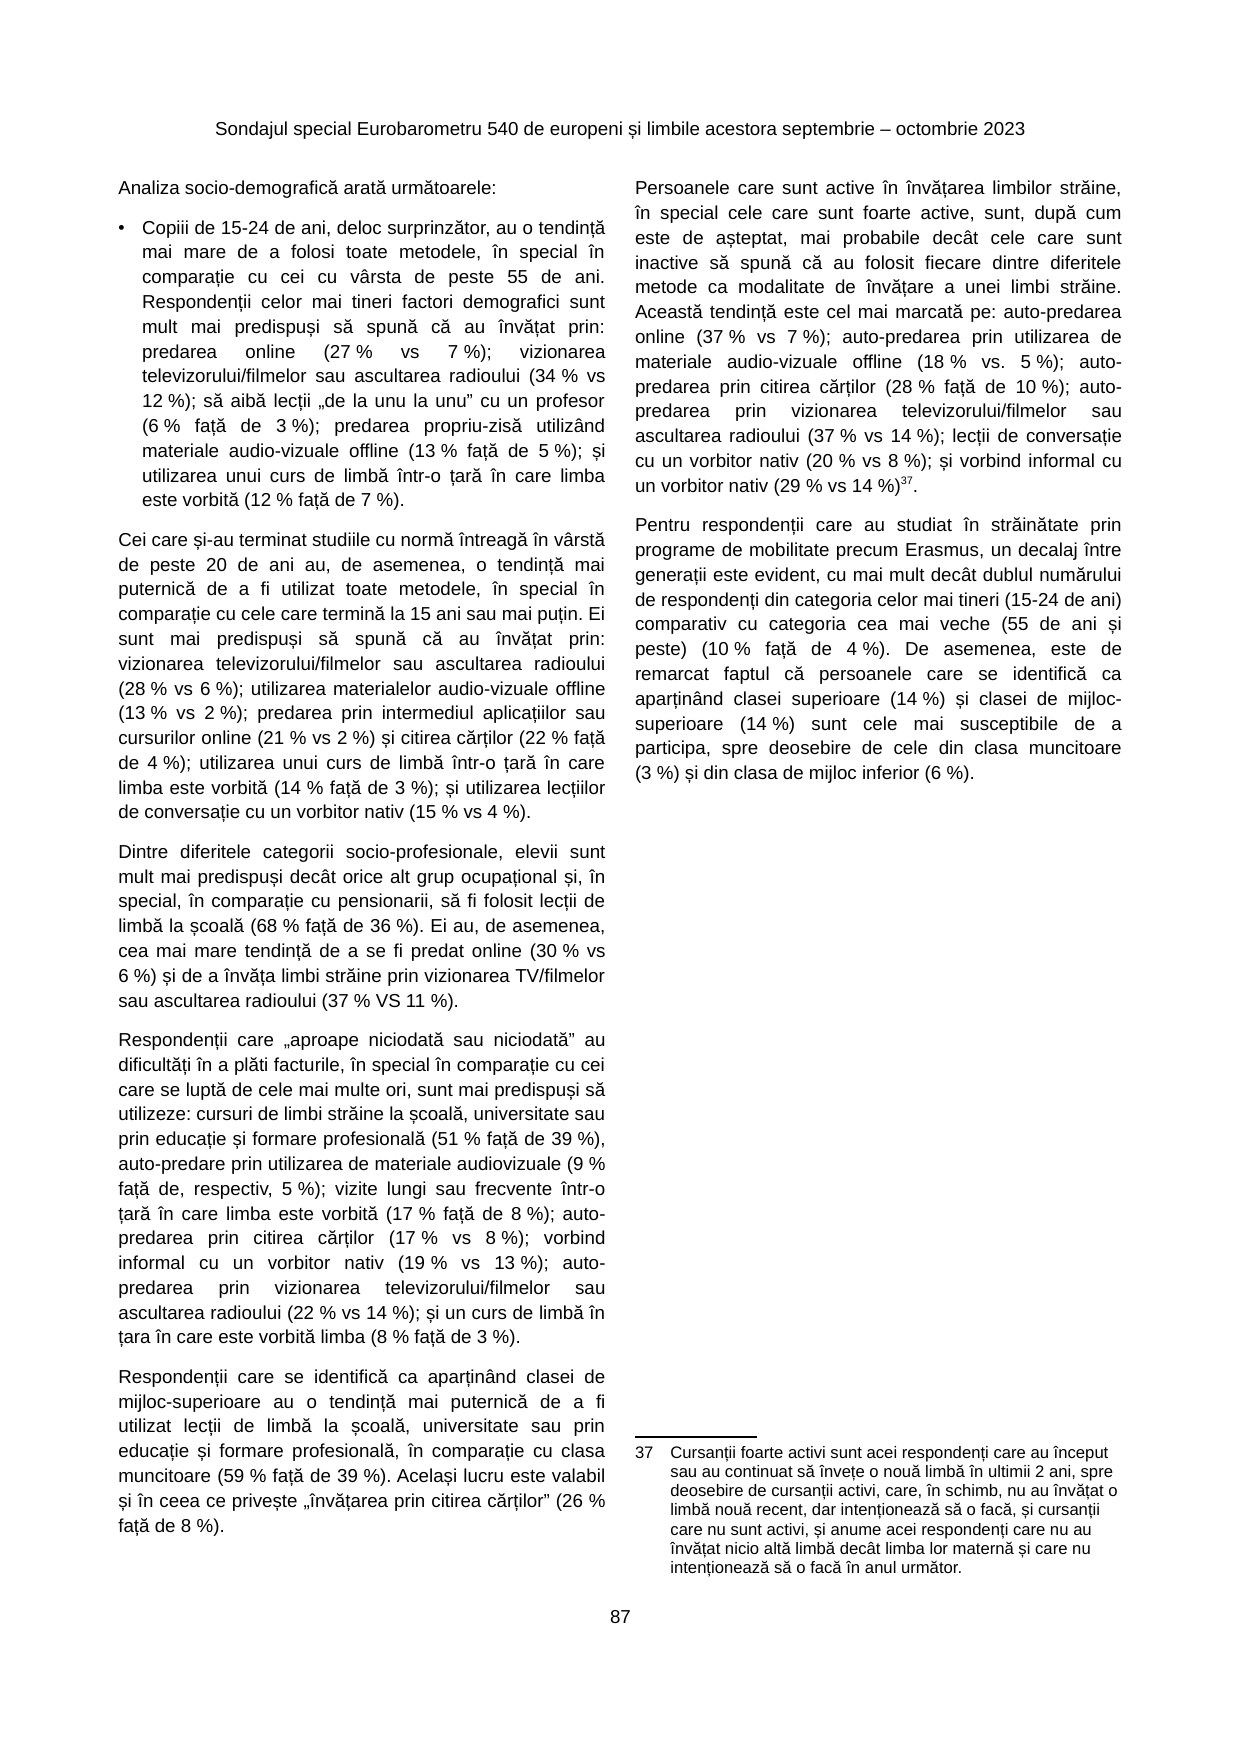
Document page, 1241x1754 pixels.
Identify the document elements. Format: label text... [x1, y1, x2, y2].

text Respondenții care „aproape niciodată sau niciodată” au dificultăți în a plăti facturile, în special în comparație cu cei care se luptă de cele mai multe ori, sunt mai predispuși să utilizeze: cursuri de limbi străine la școală, universitate sau prin educație și formare profesională (51 % față de 39 %), auto-predare prin utilizarea de materiale audiovizuale (9 % față de, respectiv, 5 %); vizite lungi sau frecvente într-o țară în care limba este vorbită (17 % față de 8 %); auto-predarea prin citirea cărților (17 % vs 8 %); vorbind informal cu un vorbitor nativ (19 % vs 13 %); auto-predarea prin vizionarea televizorului/filmelor sau ascultarea radioului (22 % vs 14 %); și un curs de limbă în țara în care este vorbită limba (8 % față de 3 %). [118, 1029, 605, 1348]
text Dintre diferitele categorii socio-profesionale, elevii sunt mult mai predispuși decât orice alt grup ocupațional și, în special, în comparație cu pensionarii, să fi folosit lecții de limbă la școală (68 % față de 36 %). Ei au, de asemenea, cea mai mare tendință de a se fi predat online (30 % vs 6 %) și de a învăța limbi străine prin vizionarea TV/filmelor sau ascultarea radioului (37 % VS 11 %). [118, 841, 605, 1011]
text Respondenții care se identifică ca aparținând clasei de mijloc-superioare au o tendință mai puternică de a fi utilizat lecții de limbă la școală, universitate sau prin educație și formare profesională, în comparație cu clasa muncitoare (59 % față de 39 %). Același lucru este valabil și în ceea ce privește „învățarea prin citirea cărților” (26 % față de 8 %). [118, 1366, 605, 1536]
list Copiii de 15-24 de ani, deloc surprinzător, au o tendință mai mare de a folosi toate metodele, în special în comparație cu cei cu vârsta de peste 55 de ani. Respondenții celor mai tineri factori demografici sunt mult mai predispuși să spună că au învățat prin: predarea online (27 % vs 7 %); vizionarea televizorului/filmelor sau ascultarea radioului (34 % vs 12 %); să aibă lecții „de la unu la unu” cu un profesor (6 % față de 3 %); predarea propriu-zisă utilizând materiale audio-vizuale offline (13 % față de 5 %); și utilizarea unui curs de limbă într-o țară în care limba este vorbită (12 % față de 7 %). [118, 216, 605, 511]
text Cei care și-au terminat studiile cu normă întreagă în vârstă de peste 20 de ani au, de asemenea, o tendință mai puternică de a fi utilizat toate metodele, în special în comparație cu cele care termină la 15 ani sau mai puțin. Ei sunt mai predispuși să spună că au învățat prin: vizionarea televizorului/filmelor sau ascultarea radioului (28 % vs 6 %); utilizarea materialelor audio-vizuale offline (13 % vs 2 %); predarea prin intermediul aplicațiilor sau cursurilor online (21 % vs 2 %) și citirea cărților (22 % față de 4 %); utilizarea unui curs de limbă într-o țară în care limba este vorbită (14 % față de 3 %); și utilizarea lecțiilor de conversație cu un vorbitor nativ (15 % vs 4 %). [118, 529, 605, 823]
text Persoanele care sunt active în învățarea limbilor străine, în special cele care sunt foarte active, sunt, după cum este de așteptat, mai probabile decât cele care sunt inactive să spună că au folosit fiecare dintre diferitele metode ca modalitate de învățare a unei limbi străine. Această tendință este cel mai marcată pe: auto-predarea online (37 % vs 7 %); auto-predarea prin utilizarea de materiale audio-vizuale offline (18 % vs. 5 %); auto-predarea prin citirea cărților (28 % față de 10 %); auto-predarea prin vizionarea televizorului/filmelor sau ascultarea radioului (37 % vs 14 %); lecții de conversație cu un vorbitor nativ (20 % vs 8 %); și vorbind informal cu un vorbitor nativ (29 % vs 14 %). [635, 177, 1122, 496]
text Pentru respondenții care au studiat în străinătate prin programe de mobilitate precum Erasmus, un decalaj între generații este evident, cu mai mult decât dublul numărului de respondenți din categoria celor mai tineri (15-24 de ani) comparativ cu categoria cea mai veche (55 de ani și peste) (10 % față de 4 %). De asemenea, este de remarcat faptul că persoanele care se identifică ca aparținând clasei superioare (14 %) și clasei de mijloc-superioare (14 %) sunt cele mai susceptibile de a participa, spre deosebire de cele din clasa muncitoare (3 %) și din clasa de mijloc inferior (6 %). [635, 514, 1122, 783]
text Analiza socio-demografică arată următoarele: [118, 177, 605, 199]
text Cursanții foarte activi sunt acei respondenți care au început sau au continuat să învețe o nouă limbă în ultimii 2 ani, spre deosebire de cursanții activi, care, în schimb, nu au învățat o limbă nouă recent, dar intenționează să o facă, și cursanții care nu sunt activi, și anume acei respondenți care nu au învățat nicio altă limbă decât limba lor maternă și care nu intenționează să o facă în anul următor. [635, 1443, 1122, 1577]
